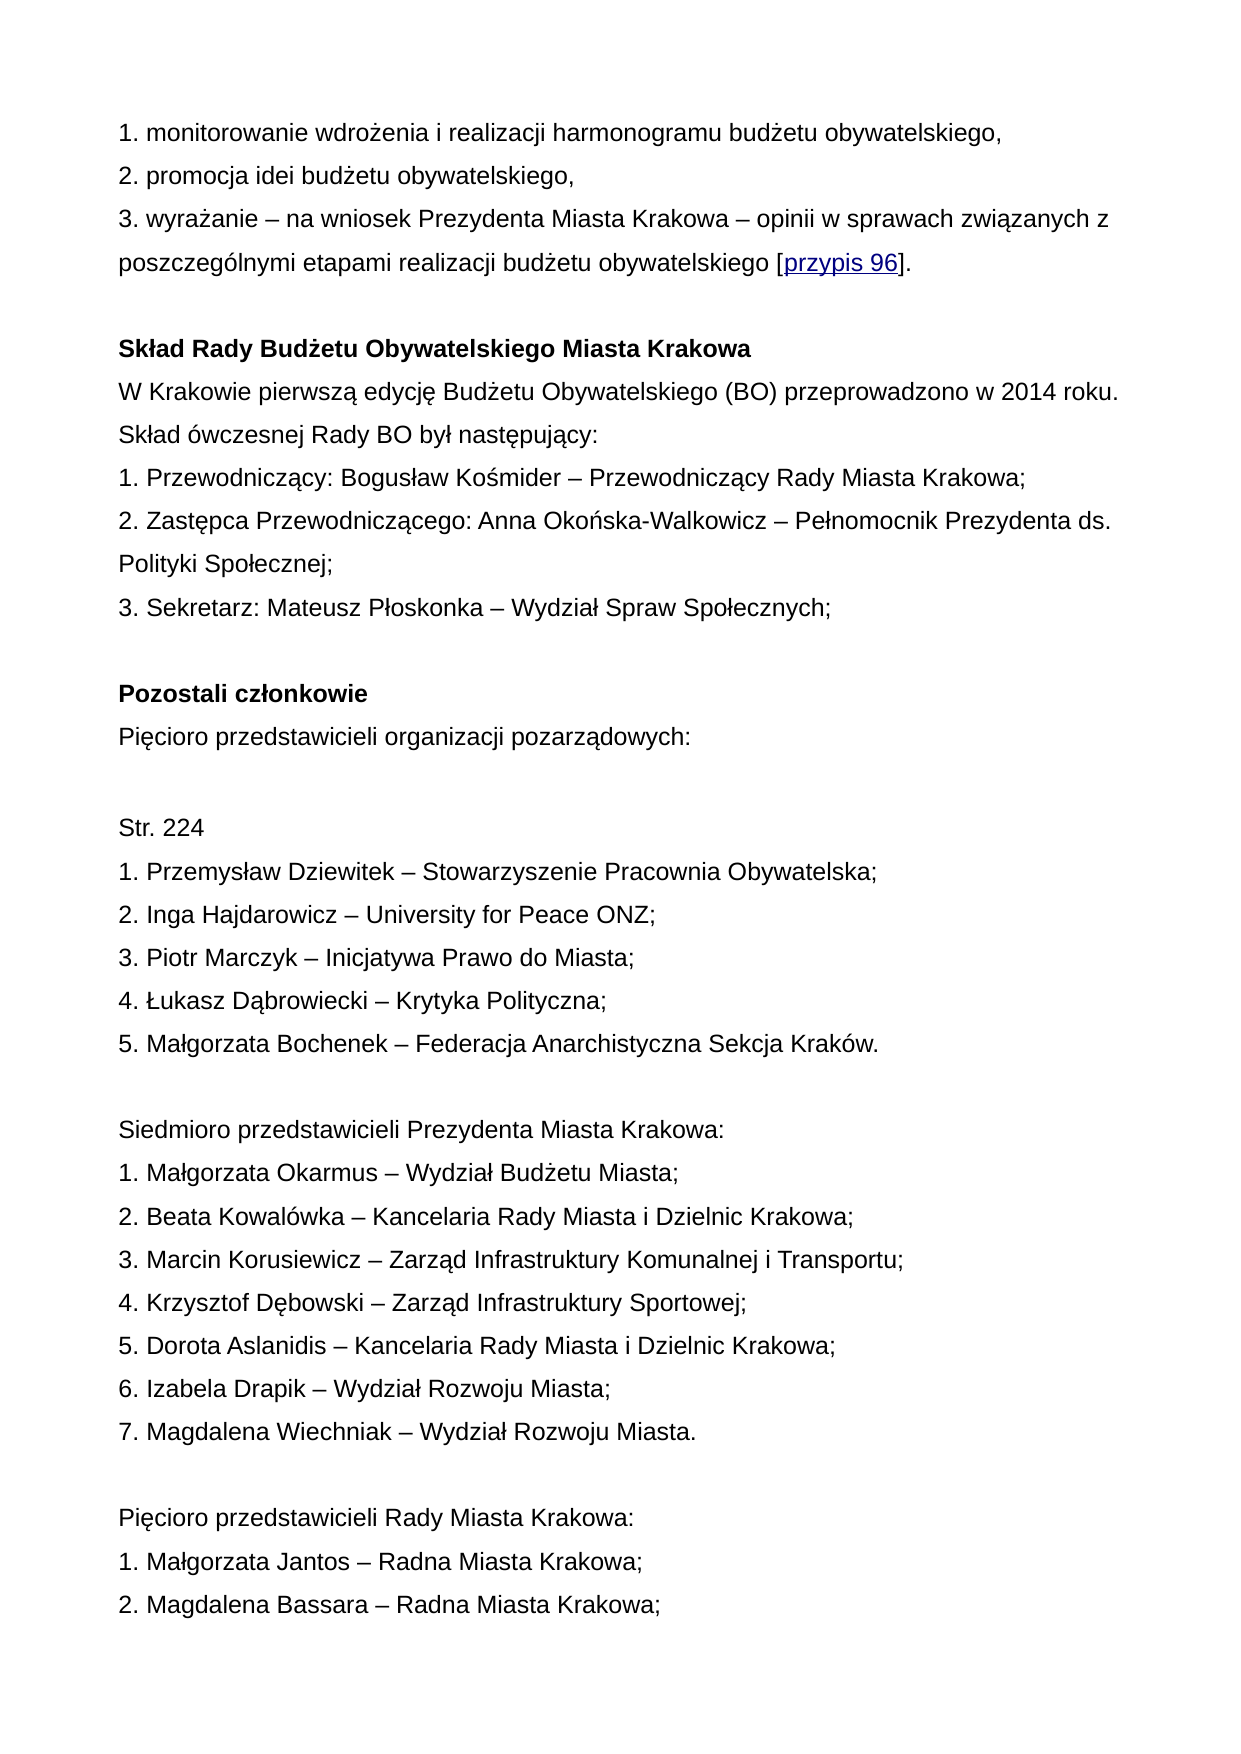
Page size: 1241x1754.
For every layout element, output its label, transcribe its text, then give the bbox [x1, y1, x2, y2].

text Pięcioro przedstawicieli Rady Miasta Krakowa: [118, 1503, 1122, 1532]
text 3. Marcin Korusiewicz – Zarząd Infrastruktury Komunalnej i Transportu; [118, 1245, 1122, 1273]
text 1. Małgorzata Jantos – Radna Miasta Krakowa; [118, 1547, 1122, 1575]
text 2. promocja idei budżetu obywatelskiego, [118, 161, 1122, 190]
text 2. Inga Hajdarowicz – University for Peace ONZ; [118, 900, 1122, 928]
text 2. Beata Kowalówka – Kancelaria Rady Miasta i Dzielnic Krakowa; [118, 1202, 1122, 1230]
text 6. Izabela Drapik – Wydział Rozwoju Miasta; [118, 1374, 1122, 1403]
text 4. Krzysztof Dębowski – Zarząd Infrastruktury Sportowej; [118, 1288, 1122, 1317]
text 7. Magdalena Wiechniak – Wydział Rozwoju Miasta. [118, 1417, 1122, 1446]
text W Krakowie pierwszą edycję Budżetu Obywatelskiego (BO) przeprowadzono w 2014 roku. Skład ówczesnej Rady BO był następujący: [118, 377, 1122, 449]
text Pięcioro przedstawicieli organizacji pozarządowych: [118, 722, 1122, 751]
text 5. Małgorzata Bochenek – Federacja Anarchistyczna Sekcja Kraków. [118, 1029, 1122, 1058]
text 3. Piotr Marczyk – Inicjatywa Prawo do Miasta; [118, 943, 1122, 972]
subtitle Pozostali członkowie [118, 679, 1122, 707]
subtitle Skład Rady Budżetu Obywatelskiego Miasta Krakowa [118, 334, 1122, 362]
text 1. Przemysław Dziewitek – Stowarzyszenie Pracownia Obywatelska; [118, 857, 1122, 885]
text 1. Małgorzata Okarmus – Wydział Budżetu Miasta; [118, 1158, 1122, 1187]
text 2. Magdalena Bassara – Radna Miasta Krakowa; [118, 1590, 1122, 1618]
text 3. Sekretarz: Mateusz Płoskonka – Wydział Spraw Społecznych; [118, 592, 1122, 621]
text 2. Zastępca Przewodniczącego: Anna Okońska-Walkowicz – Pełnomocnik Prezydenta ds. Polityki Społecznej; [118, 506, 1122, 578]
text Siedmioro przedstawicieli Prezydenta Miasta Krakowa: [118, 1115, 1122, 1144]
text 3. wyrażanie – na wniosek Prezydenta Miasta Krakowa – opinii w sprawach związanych z poszczególnymi etapami realizacji budżetu obywatelskiego [przypis 96]. [118, 204, 1122, 276]
text Str. 224 [118, 813, 1122, 842]
text 1. monitorowanie wdrożenia i realizacji harmonogramu budżetu obywatelskiego, [118, 118, 1122, 147]
text 5. Dorota Aslanidis – Kancelaria Rady Miasta i Dzielnic Krakowa; [118, 1331, 1122, 1360]
text 1. Przewodniczący: Bogusław Kośmider – Przewodniczący Rady Miasta Krakowa; [118, 463, 1122, 492]
text 4. Łukasz Dąbrowiecki – Krytyka Polityczna; [118, 986, 1122, 1015]
